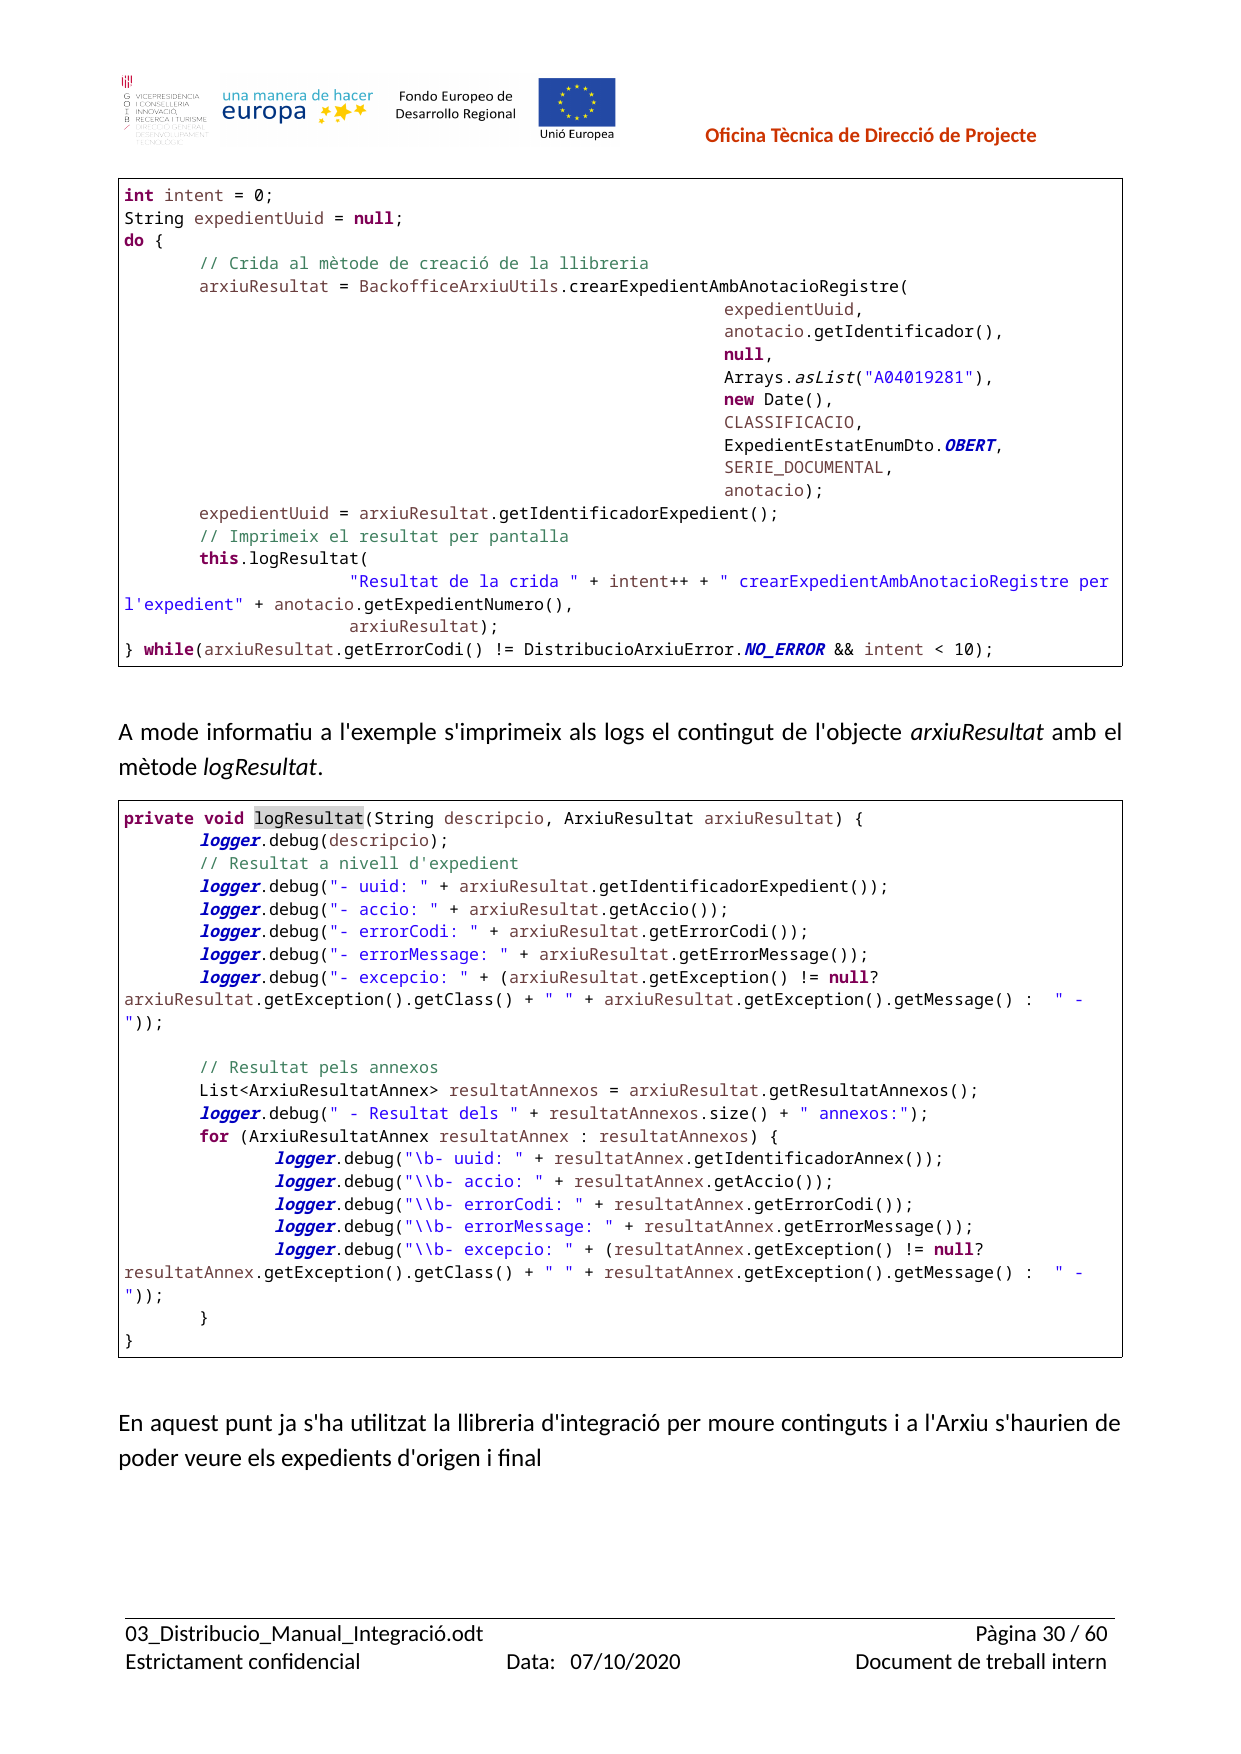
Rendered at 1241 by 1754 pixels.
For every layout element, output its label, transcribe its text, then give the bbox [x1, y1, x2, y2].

picture [219, 73, 621, 147]
table_header private void logResultat(String descripcio, ArxiuResultat arxiuResultat) { logger.debug(descripcio); // Resultat a nivell d'expedient logger.debug("- uuid: " + arxiuResultat.getIdentificadorExpedient()); logger.debug("- accio: " + arxiuResultat.getAccio()); logger.debug("- errorCodi: " + arxiuResultat.getErrorCodi()); logger.debug("- errorMessage: " + arxiuResultat.getErrorMessage()); logger.debug("- excepcio: " + (arxiuResultat.getException() != null? arxiuResultat.getException().getClass() + " " + arxiuResultat.getException().getMessage() : " - ")); // Resultat pels annexos List<ArxiuResultatAnnex> resultatAnnexos = arxiuResultat.getResultatAnnexos(); logger.debug(" - Resultat dels " + resultatAnnexos.size() + " annexos:"); for (ArxiuResultatAnnex resultatAnnex : resultatAnnexos) { logger.debug("\b- uuid: " + resultatAnnex.getIdentificadorAnnex()); logger.debug("\\b- accio: " + resultatAnnex.getAccio()); logger.debug("\\b- errorCodi: " + resultatAnnex.getErrorCodi()); logger.debug("\\b- errorMessage: " + resultatAnnex.getErrorMessage()); logger.debug("\\b- excepcio: " + (resultatAnnex.getException() != null? resultatAnnex.getException().getClass() + " " + resultatAnnex.getException().getMessage() : " - ")); } } [119, 801, 1122, 1357]
table_header int intent = 0; String expedientUuid = null; do { // Crida al mètode de creació de la llibreria arxiuResultat = BackofficeArxiuUtils.crearExpedientAmbAnotacioRegistre( expedientUuid, anotacio.getIdentificador(), null, Arrays.asList("A04019281"), new Date(), CLASSIFICACIO, ExpedientEstatEnumDto.OBERT, SERIE_DOCUMENTAL, anotacio); expedientUuid = arxiuResultat.getIdentificadorExpedient(); // Imprimeix el resultat per pantalla this.logResultat( "Resultat de la crida " + intent++ + " crearExpedientAmbAnotacioRegistre per l'expedient" + anotacio.getExpedientNumero(), arxiuResultat); } while(arxiuResultat.getErrorCodi() != DistribucioArxiuError.NO_ERROR && intent < 10); [119, 179, 1122, 666]
text En aquest punt ja s'ha utilitzat la llibreria d'integració per moure continguts i a l'Arxiu s'haurien de poder veure els expedients d'origen i final [118, 1407, 1122, 1472]
text A mode informatiu a l'exemple s'imprimeix als logs el contingut de l'objecte arxiuResultat amb el mètode logResultat. [118, 716, 1122, 781]
picture [118, 73, 213, 147]
